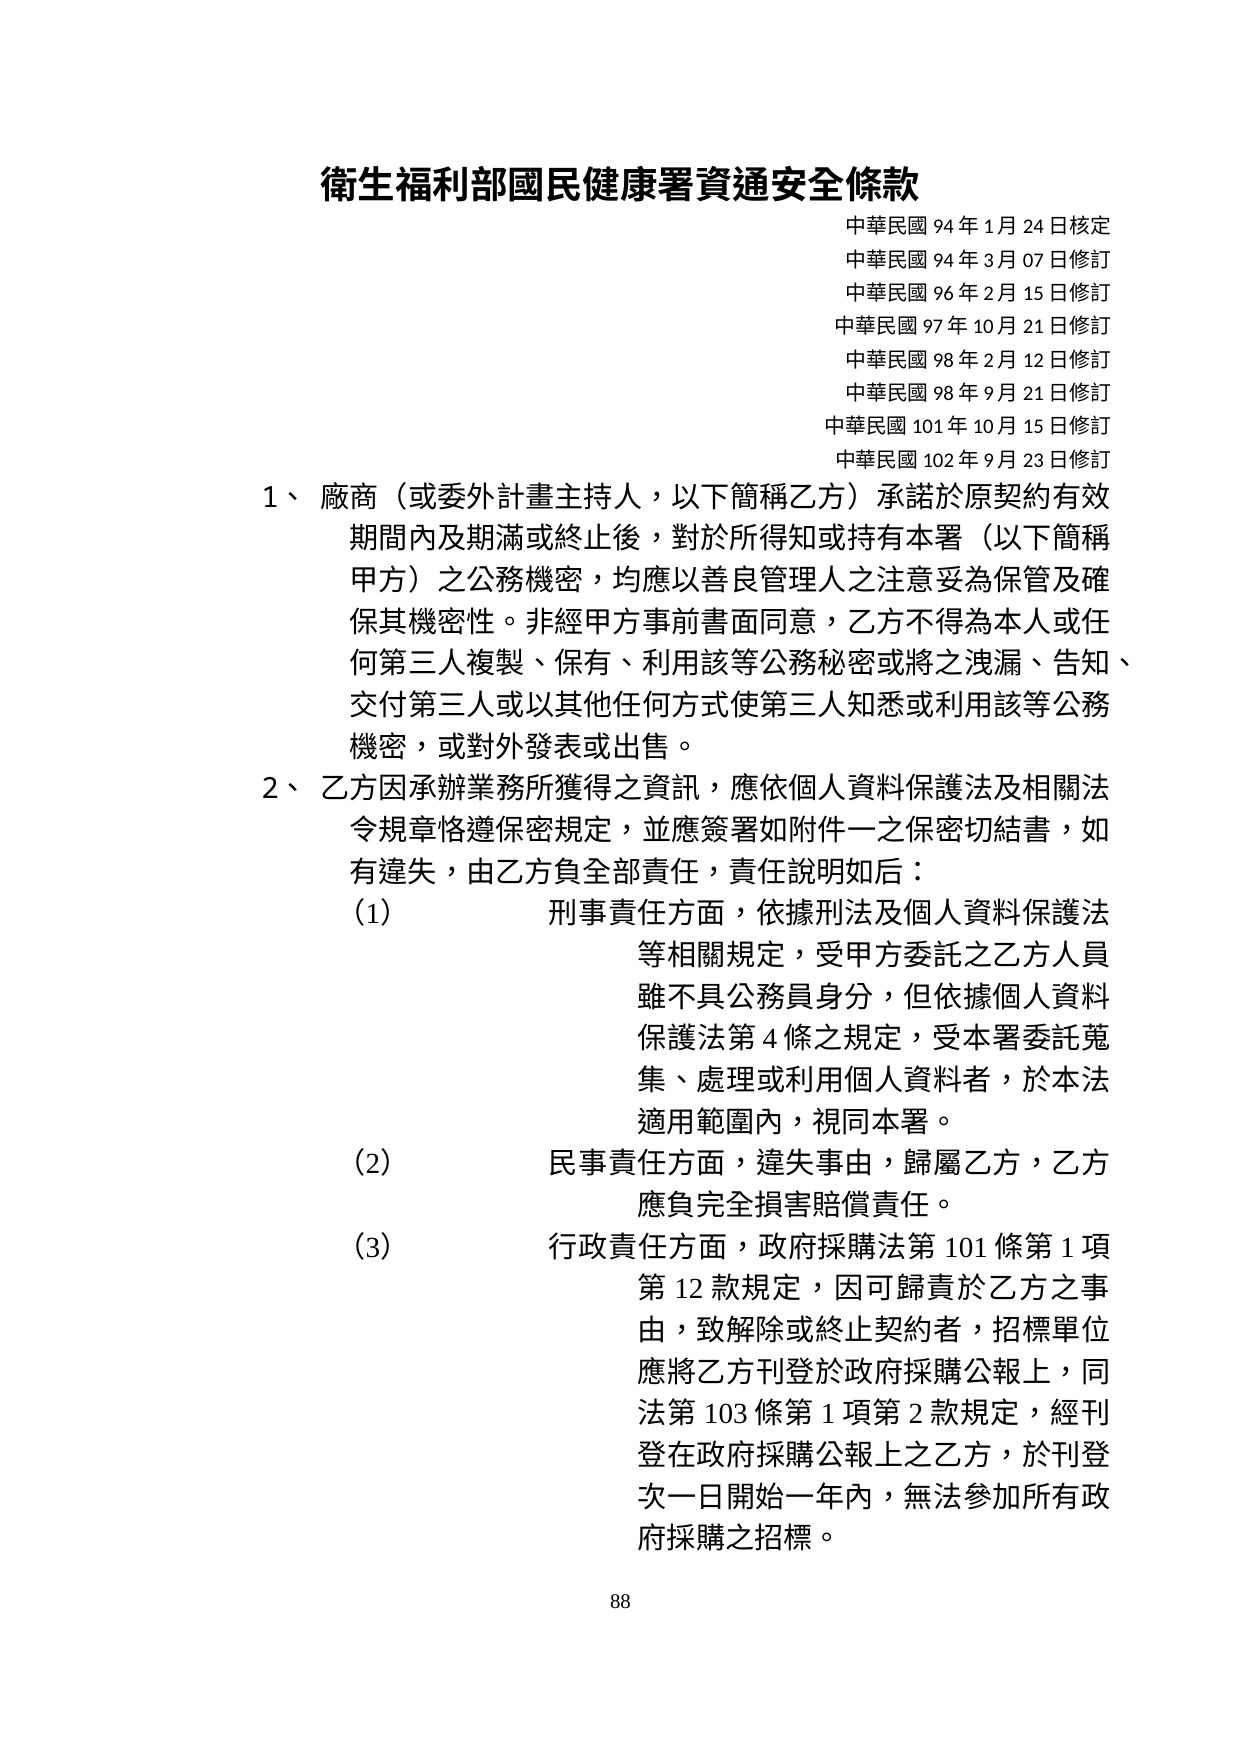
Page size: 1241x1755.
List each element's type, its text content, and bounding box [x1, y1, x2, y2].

text 中華民國101年10月15日修訂 [130, 407, 1110, 440]
text 衛生福利部國民健康署資通安全條款 [130, 165, 1110, 207]
text 中華民國94年3月07日修訂 [130, 240, 1110, 274]
text 中華民國98年9月21日修訂 [130, 374, 1110, 407]
text 中華民國102年9月23日修訂 [130, 440, 1110, 474]
text 中華民國94年1月24日核定 [130, 207, 1110, 240]
text 中華民國98年2月12日修訂 [130, 340, 1110, 374]
list 行政責任方面，政府採購法第101條第1項第12款規定，因可歸責於乙方之事由，致解除或終止契約者，招標單位應將乙方刊登於政府採購公報上，同法第103條第1項第2款規定，經刊登在政府採購公報上之乙方，於刊登次一日開始一年內，無法參加所有政府採購之招標。 [336, 1224, 1110, 1557]
list 廠商（或委外計畫主持人，以下簡稱乙方）承諾於原契約有效期間內及期滿或終止後，對於所得知或持有本署（以下簡稱甲方）之公務機密，均應以善良管理人之注意妥為保管及確保其機密性。非經甲方事前書面同意，乙方不得為本人或任何第三人複製、保有、利用該等公務秘密或將之洩漏、告知、交付第三人或以其他任何方式使第三人知悉或利用該等公務機密，或對外發表或出售。 [261, 474, 1110, 765]
list 刑事責任方面，依據刑法及個人資料保護法等相關規定，受甲方委託之乙方人員雖不具公務員身分，但依據個人資料保護法第4條之規定，受本署委託蒐集、處理或利用個人資料者，於本法適用範圍內，視同本署。 [336, 890, 1110, 1140]
list 民事責任方面，違失事由，歸屬乙方，乙方應負完全損害賠償責任。 [336, 1140, 1110, 1224]
text 中華民國97年10月21日修訂 [130, 307, 1110, 340]
text 中華民國96年2月15日修訂 [130, 274, 1110, 307]
list 乙方因承辦業務所獲得之資訊，應依個人資料保護法及相關法令規章恪遵保密規定，並應簽署如附件一之保密切結書，如有違失，由乙方負全部責任，責任說明如后： [261, 765, 1110, 890]
